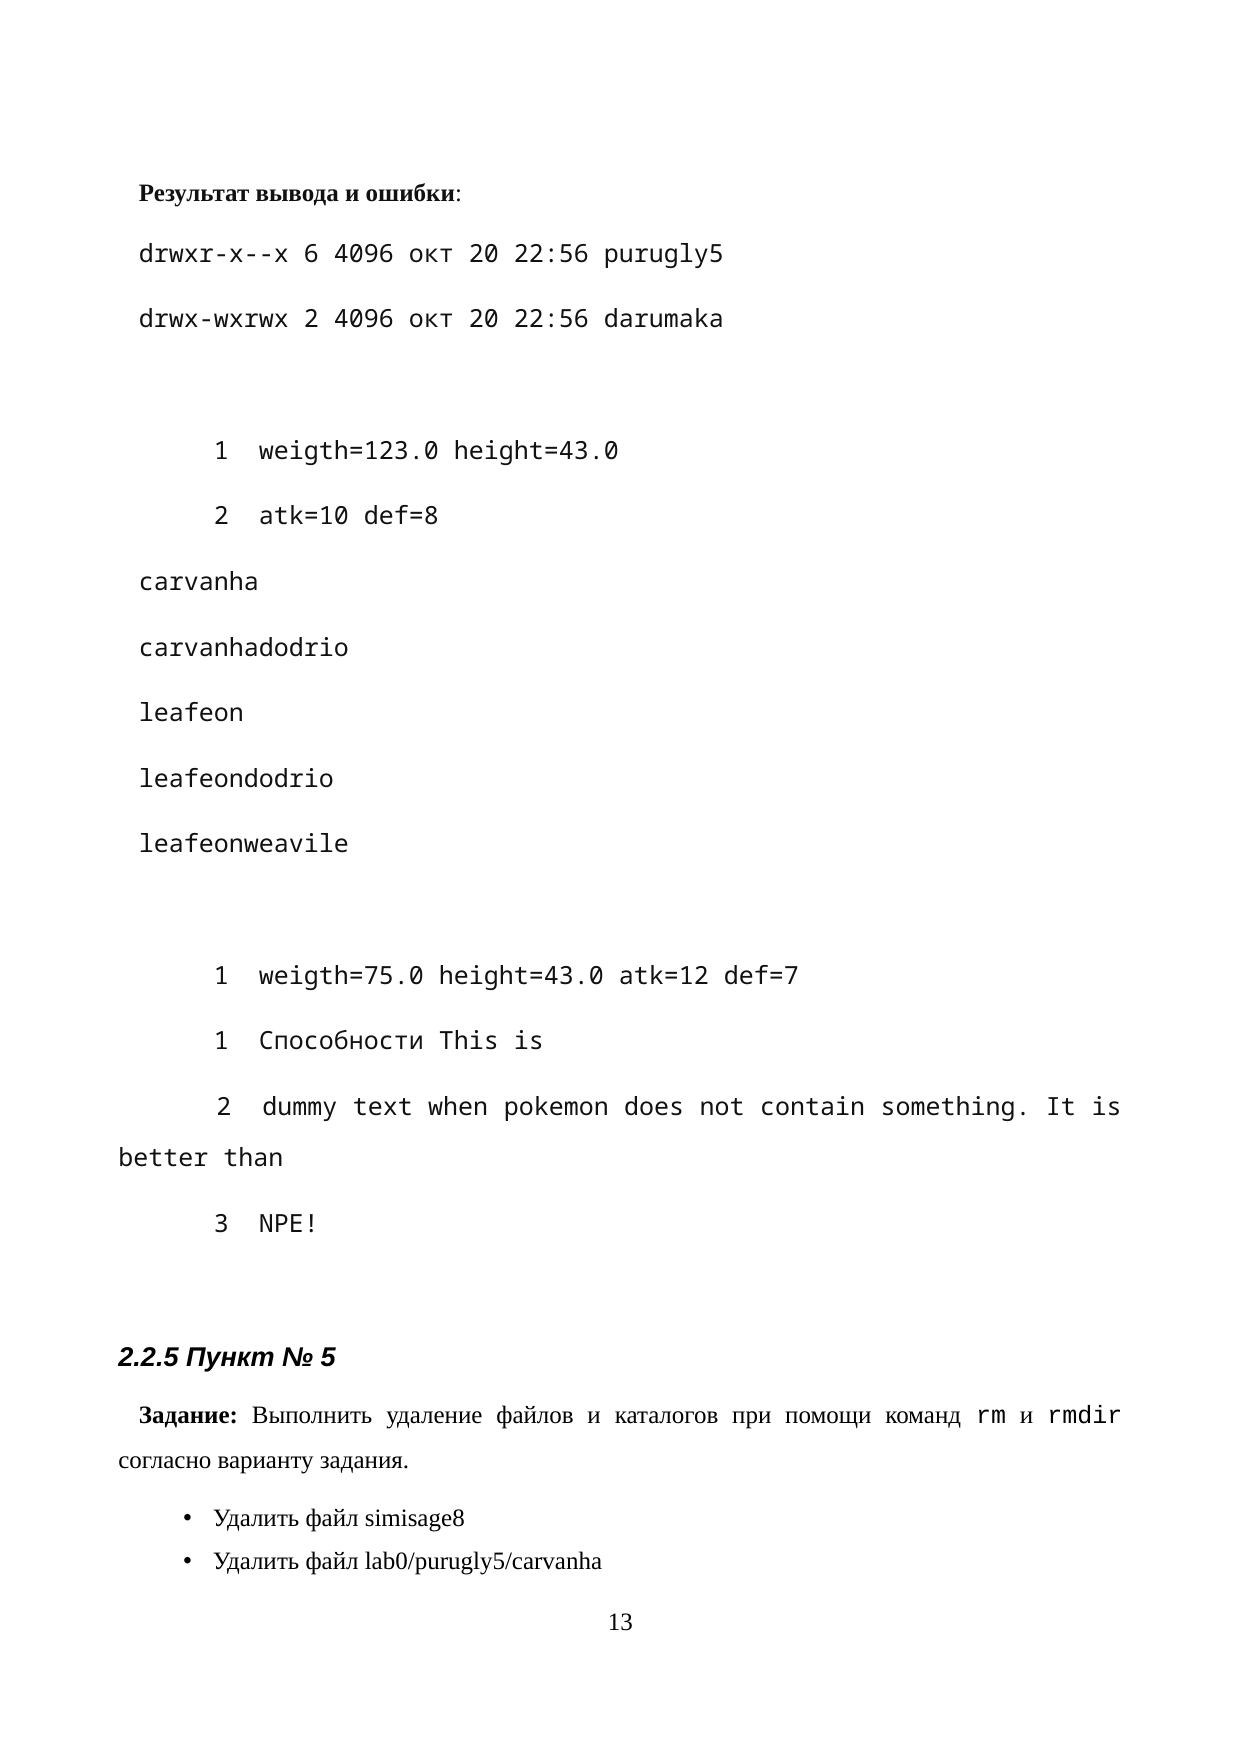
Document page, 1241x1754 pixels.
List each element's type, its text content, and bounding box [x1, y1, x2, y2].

list Удалить файл lab0/purugly5/carvanha [162, 1546, 1122, 1575]
text 3 NPE! [118, 1205, 1122, 1239]
text leafeonweavile [118, 826, 1122, 860]
text 1 weigth=123.0 height=43.0 [118, 432, 1122, 466]
text 1 Способности This is [118, 1023, 1122, 1057]
text drwxr-x--x 6 4096 окт 20 22:56 purugly5 [118, 235, 1122, 269]
text carvanhadodrio [118, 629, 1122, 663]
text leafeondodrio [118, 760, 1122, 794]
text Задание: Выполнить удаление файлов и каталогов при помощи команд rm и rmdir согласно варианту задания. [118, 1400, 1122, 1474]
text leafeon [118, 695, 1122, 729]
text drwx-wxrwx 2 4096 окт 20 22:56 darumaka [118, 301, 1122, 335]
text 1 weigth=75.0 height=43.0 atk=12 def=7 [118, 957, 1122, 991]
text Результат вывода и ошибки: [118, 178, 1122, 206]
subtitle 2.2.5 Пункт № 5 [118, 1341, 1122, 1372]
text 2 atk=10 def=8 [118, 498, 1122, 532]
list Удалить файл simisage8 [162, 1503, 1122, 1532]
text carvanha [118, 563, 1122, 598]
text 2 dummy text when pokemon does not contain something. It is better than [118, 1088, 1122, 1174]
